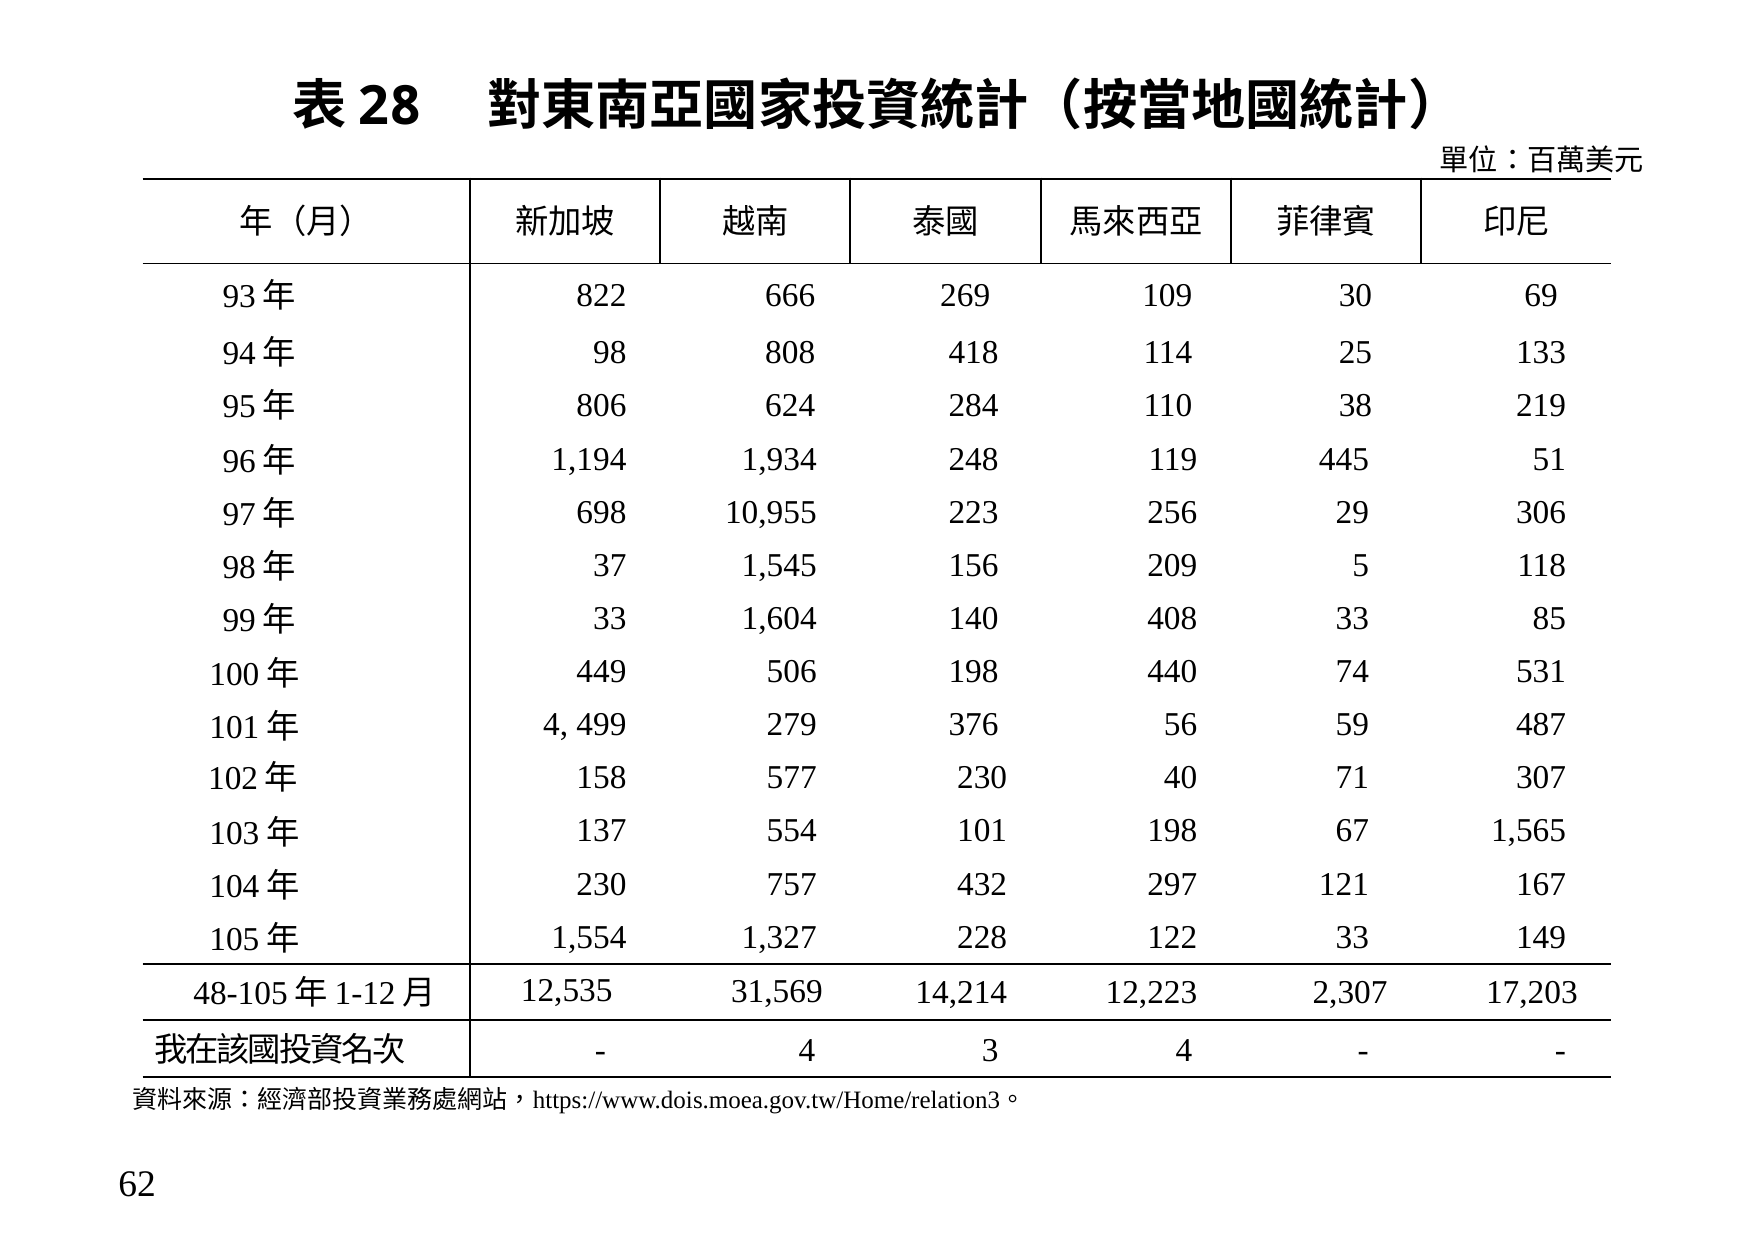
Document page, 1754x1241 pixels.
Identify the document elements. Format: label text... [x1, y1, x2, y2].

table_cell 121 [1231, 856, 1421, 909]
table_header 馬來西亞 [1042, 180, 1230, 263]
table_cell 449 [471, 644, 660, 697]
table_cell 93年 [143, 264, 469, 325]
table_cell 12,535 [471, 965, 660, 1019]
table_cell 114 [1041, 325, 1231, 378]
table_cell 1,327 [660, 910, 850, 963]
table_cell 1,934 [660, 431, 850, 484]
table_cell 158 [471, 750, 660, 803]
table_cell 33 [1231, 910, 1421, 963]
table_cell 25 [1231, 325, 1421, 378]
table_cell 1,545 [660, 538, 850, 591]
table_cell 1,554 [471, 910, 660, 963]
table_cell 306 [1421, 485, 1611, 538]
table_cell 17,203 [1421, 965, 1611, 1019]
table_cell 376 [850, 697, 1041, 750]
table_cell 577 [660, 750, 850, 803]
table_cell 101年 [143, 697, 469, 750]
table_cell 100年 [143, 644, 469, 697]
table_cell 30 [1231, 264, 1421, 325]
table_cell 10,955 [660, 485, 850, 538]
table_cell 1,565 [1421, 803, 1611, 856]
table_cell 757 [660, 856, 850, 909]
table_cell 445 [1231, 431, 1421, 484]
table_cell 408 [1041, 591, 1231, 644]
table_cell 209 [1041, 538, 1231, 591]
table_cell 85 [1421, 591, 1611, 644]
table_header 越南 [661, 180, 849, 263]
table_cell 98 [471, 325, 660, 378]
table_cell 822 [471, 264, 660, 325]
table_cell 102年 [143, 750, 469, 803]
table_header 新加坡 [471, 180, 659, 263]
text 資料來源：經濟部投資業務處網站，https://www.dois.moea.gov.tw/Home/relation3。 [133, 1078, 1636, 1116]
table_cell 38 [1231, 378, 1421, 431]
table_cell 198 [850, 644, 1041, 697]
table_cell 137 [471, 803, 660, 856]
table_header 泰國 [851, 180, 1040, 263]
table_cell 624 [660, 378, 850, 431]
table_cell 31,569 [660, 965, 850, 1019]
table_cell 487 [1421, 697, 1611, 750]
table_cell 223 [850, 485, 1041, 538]
table_cell 4 [1041, 1021, 1231, 1076]
table_header 印尼 [1422, 180, 1611, 263]
table_cell - [471, 1021, 660, 1076]
table_cell 95年 [143, 378, 469, 431]
table_cell 109 [1041, 264, 1231, 325]
table_cell 94年 [143, 325, 469, 378]
table_cell 4 [660, 1021, 850, 1076]
table_cell 1,604 [660, 591, 850, 644]
table_cell 506 [660, 644, 850, 697]
table_cell 4, 499 [471, 697, 660, 750]
table_cell 284 [850, 378, 1041, 431]
table_cell 256 [1041, 485, 1231, 538]
table_cell 59 [1231, 697, 1421, 750]
table_cell 48-105年1-12月 [143, 965, 469, 1019]
table_header 年（月） [143, 180, 469, 263]
table_cell 230 [471, 856, 660, 909]
table_cell 2,307 [1231, 965, 1421, 1019]
table_cell 279 [660, 697, 850, 750]
table_cell 531 [1421, 644, 1611, 697]
table_cell 我在該國投資名次 [143, 1021, 469, 1076]
table_cell 3 [850, 1021, 1041, 1076]
table_cell 1,194 [471, 431, 660, 484]
table_cell 440 [1041, 644, 1231, 697]
table_cell 104年 [143, 856, 469, 909]
table_cell 140 [850, 591, 1041, 644]
table_cell 5 [1231, 538, 1421, 591]
table_cell 103年 [143, 803, 469, 856]
table_cell 156 [850, 538, 1041, 591]
table_cell 248 [850, 431, 1041, 484]
table_cell 122 [1041, 910, 1231, 963]
table_cell 297 [1041, 856, 1231, 909]
table_cell 432 [850, 856, 1041, 909]
table_cell 33 [1231, 591, 1421, 644]
table_cell 51 [1421, 431, 1611, 484]
table_cell 69 [1421, 264, 1611, 325]
table_cell 198 [1041, 803, 1231, 856]
text 單位：百萬美元 [118, 140, 1643, 178]
table_cell 307 [1421, 750, 1611, 803]
table_cell 96年 [143, 431, 469, 484]
table_cell 554 [660, 803, 850, 856]
subtitle 表28 對東南亞國家投資統計（按當地國統計） [118, 62, 1636, 140]
table_cell 228 [850, 910, 1041, 963]
table_cell 133 [1421, 325, 1611, 378]
table_cell 269 [850, 264, 1041, 325]
table_cell 118 [1421, 538, 1611, 591]
table_cell 56 [1041, 697, 1231, 750]
table_cell 14,214 [850, 965, 1041, 1019]
table_cell 98年 [143, 538, 469, 591]
table_cell 806 [471, 378, 660, 431]
table_cell 698 [471, 485, 660, 538]
table_cell 33 [471, 591, 660, 644]
table_cell 71 [1231, 750, 1421, 803]
table_cell 74 [1231, 644, 1421, 697]
table_cell 99年 [143, 591, 469, 644]
table_cell 230 [850, 750, 1041, 803]
table_cell 110 [1041, 378, 1231, 431]
table_cell 37 [471, 538, 660, 591]
table_cell 219 [1421, 378, 1611, 431]
table_cell 40 [1041, 750, 1231, 803]
table_cell - [1421, 1021, 1611, 1076]
table_cell 67 [1231, 803, 1421, 856]
table_cell 101 [850, 803, 1041, 856]
table_cell 808 [660, 325, 850, 378]
table_cell 666 [660, 264, 850, 325]
table_cell 97年 [143, 485, 469, 538]
table_header 菲律賓 [1232, 180, 1420, 263]
table_cell 12,223 [1041, 965, 1231, 1019]
table_cell 167 [1421, 856, 1611, 909]
table_cell 105年 [143, 910, 469, 963]
table_cell 29 [1231, 485, 1421, 538]
table_cell 119 [1041, 431, 1231, 484]
table_cell 418 [850, 325, 1041, 378]
table_cell - [1231, 1021, 1421, 1076]
table_cell 149 [1421, 910, 1611, 963]
